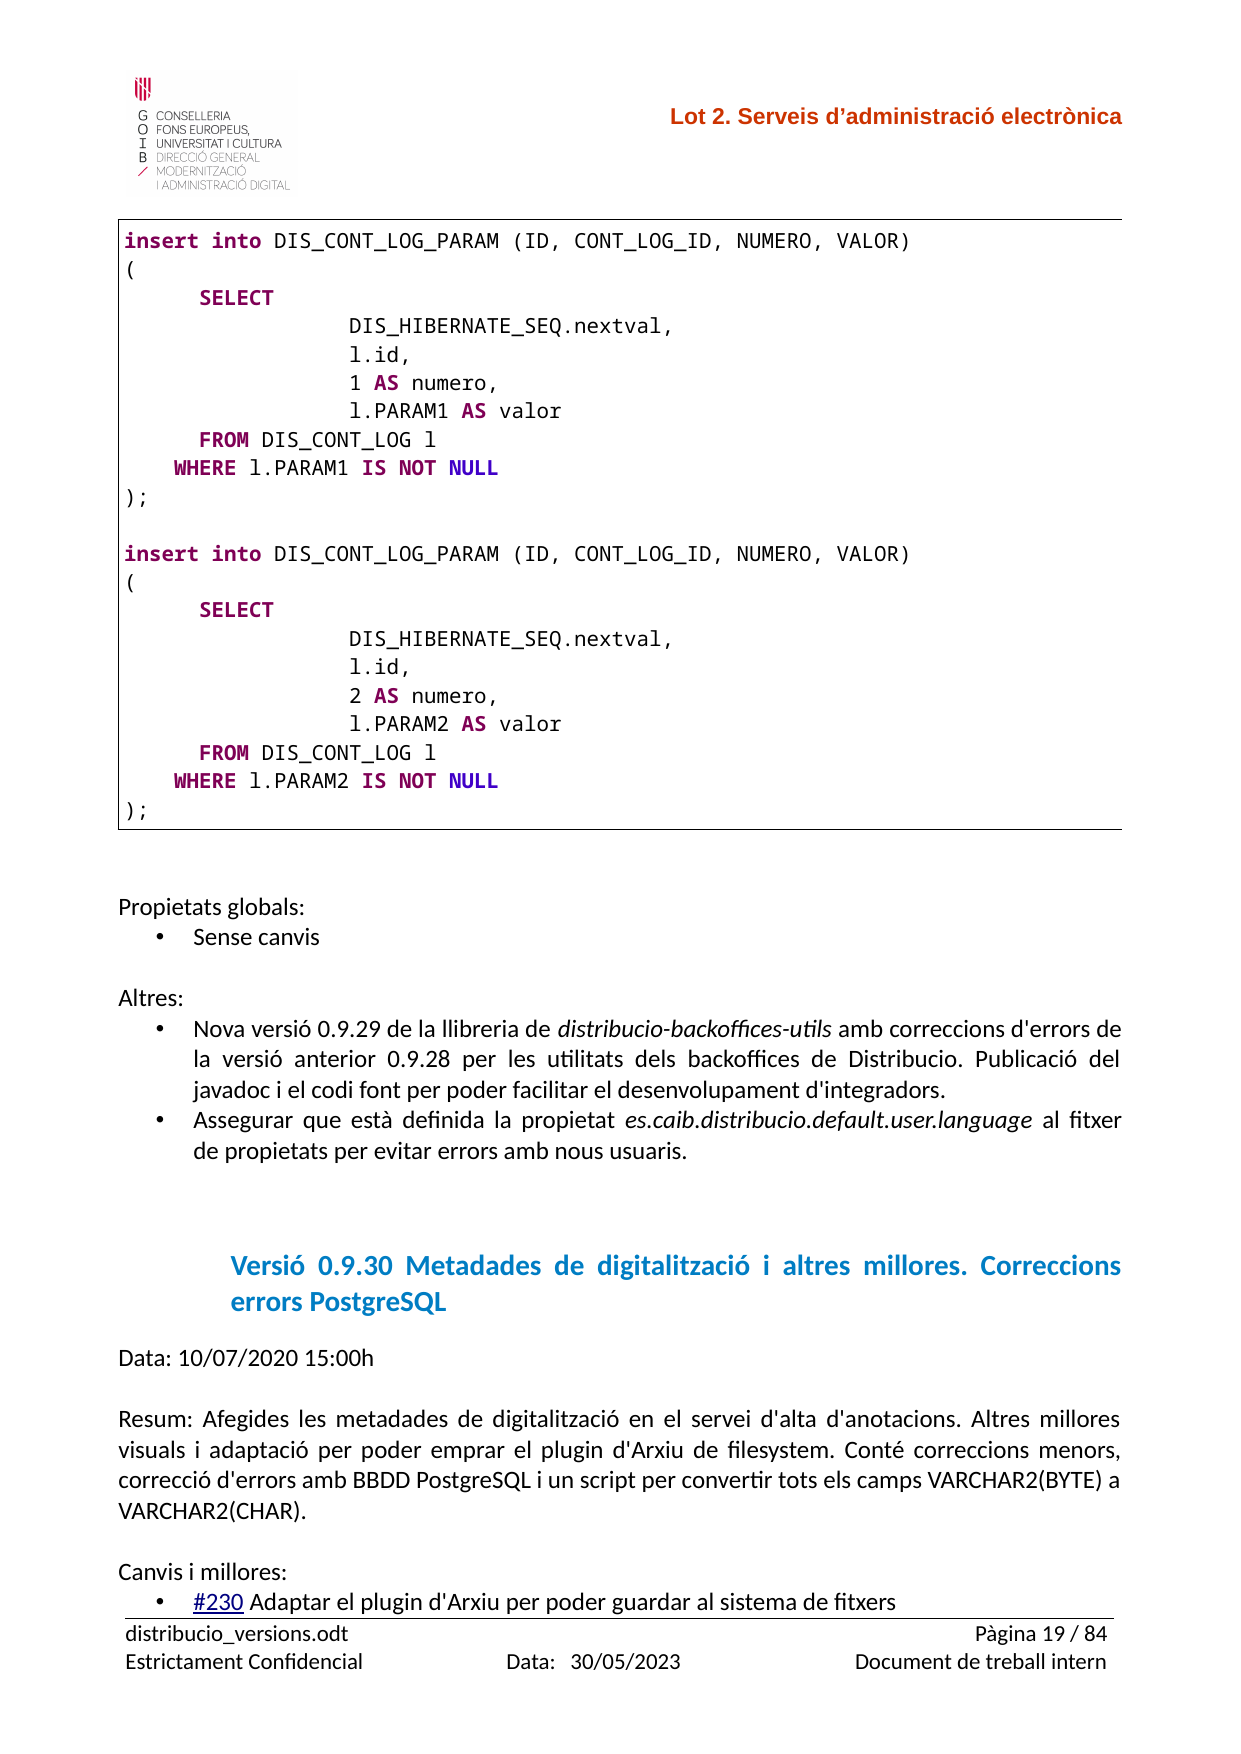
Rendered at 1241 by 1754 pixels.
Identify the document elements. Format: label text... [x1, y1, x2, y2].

list Sense canvis [156, 921, 1122, 952]
text Data: 10/07/2020 15:00h [118, 1342, 1122, 1373]
list Nova versió 0.9.29 de la llibreria de distribucio-backoffices-utils amb correccions d'errors de la versió anterior 0.9.28 per les utilitats dels backoffices de Distribucio. Publicació del javadoc i el codi font per poder facilitar el desenvolupament d'integradors. [156, 1013, 1122, 1104]
list Assegurar que està definida la propietat es.caib.distribucio.default.user.language al fitxer de propietats per evitar errors amb nous usuaris. [156, 1104, 1122, 1166]
text Altres: [118, 982, 1122, 1013]
table_header insert into DIS_CONT_LOG_PARAM (ID, CONT_LOG_ID, NUMERO, VALOR) ( SELECT DIS_HIBERNATE_SEQ.nextval, l.id, 1 AS numero, l.PARAM1 AS valor FROM DIS_CONT_LOG l WHERE l.PARAM1 IS NOT NULL ); insert into DIS_CONT_LOG_PARAM (ID, CONT_LOG_ID, NUMERO, VALOR) ( SELECT DIS_HIBERNATE_SEQ.nextval, l.id, 2 AS numero, l.PARAM2 AS valor FROM DIS_CONT_LOG l WHERE l.PARAM2 IS NOT NULL ); [119, 220, 1122, 829]
subtitle Versió 0.9.30 Metadades de digitalització i altres millores. Correccions errors PostgreSQL [153, 1247, 1122, 1318]
picture [126, 70, 299, 197]
text Resum: Afegides les metadades de digitalització en el servei d'alta d'anotacions. Altres millores visuals i adaptació per poder emprar el plugin d'Arxiu de filesystem. Conté correccions menors, correcció d'errors amb BBDD PostgreSQL i un script per convertir tots els camps VARCHAR2(BYTE) a VARCHAR2(CHAR). [118, 1403, 1122, 1525]
list #230 Adaptar el plugin d'Arxiu per poder guardar al sistema de fitxers [156, 1586, 1122, 1617]
text Propietats globals: [118, 891, 1122, 921]
text Canvis i millores: [118, 1556, 1122, 1586]
